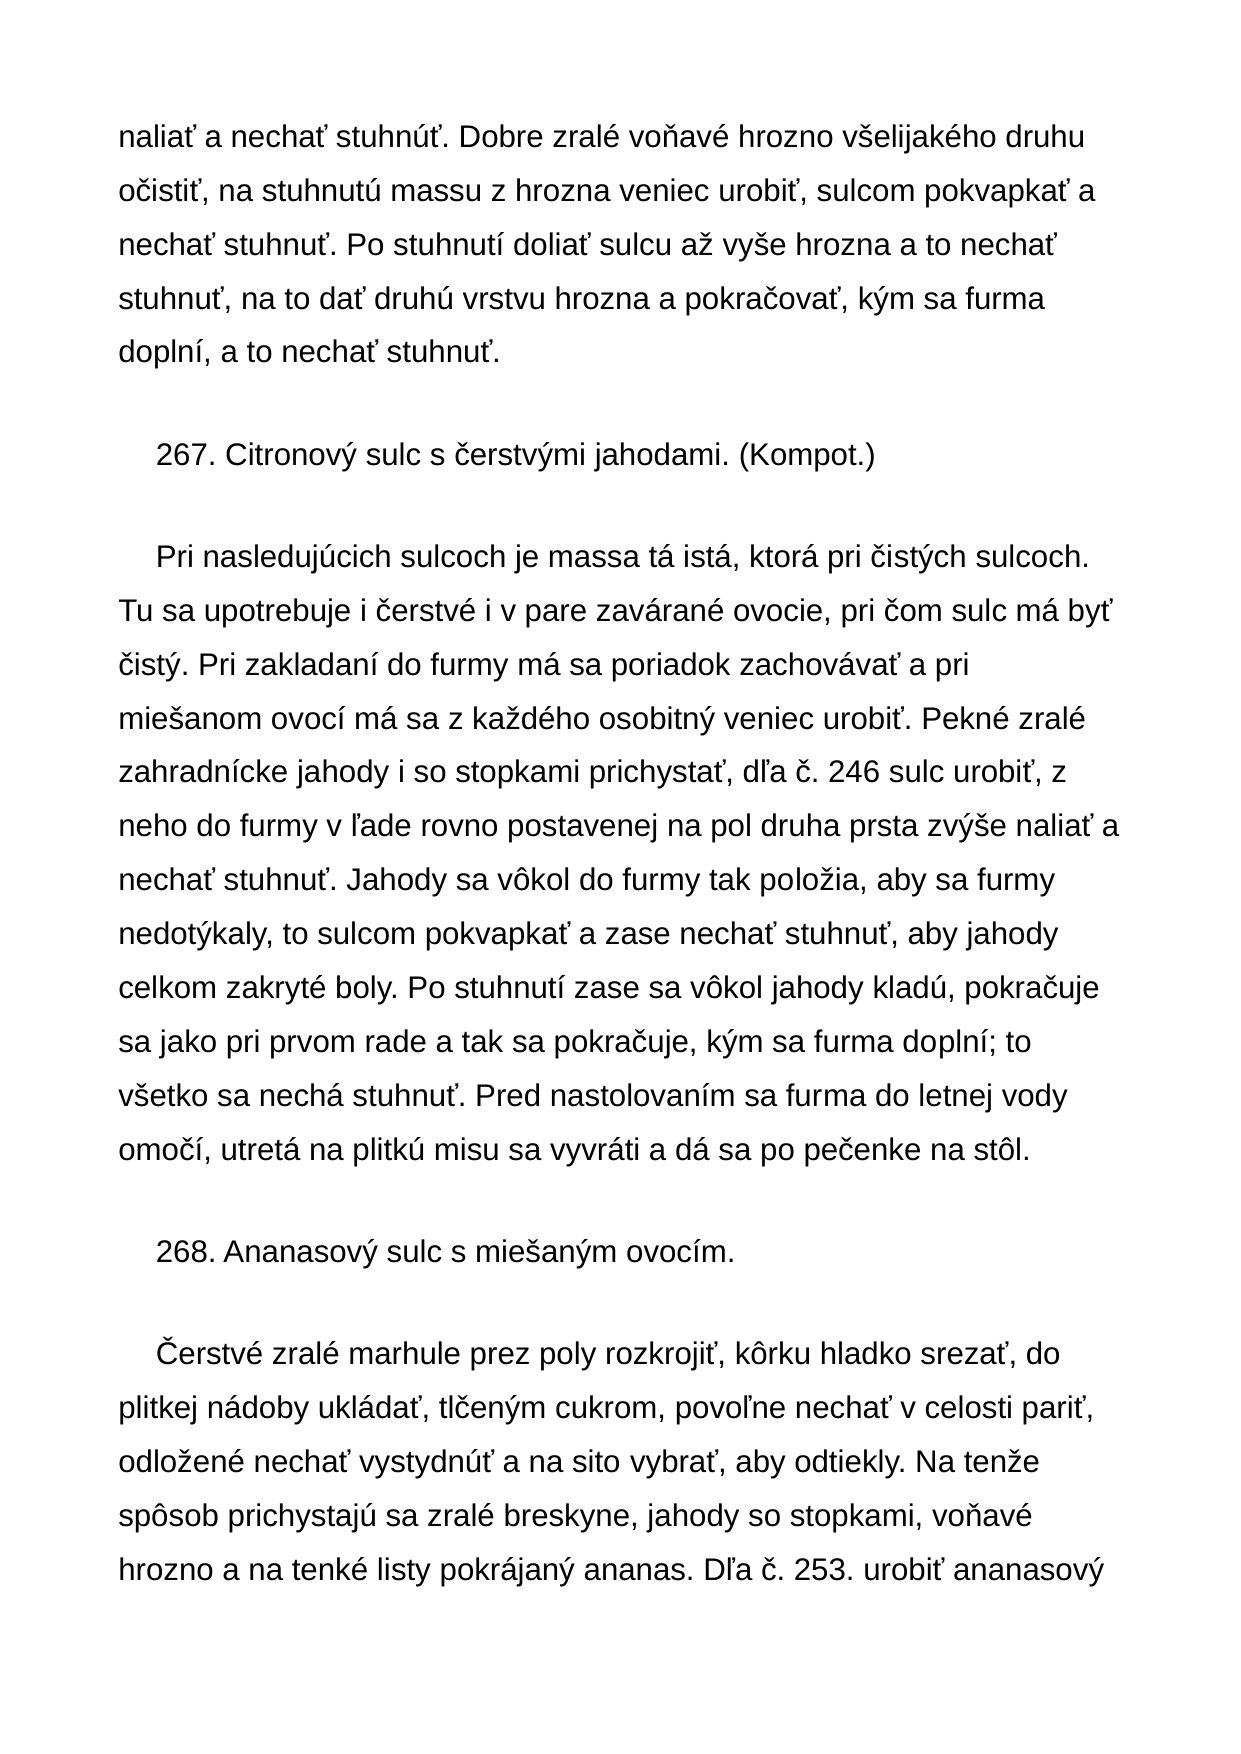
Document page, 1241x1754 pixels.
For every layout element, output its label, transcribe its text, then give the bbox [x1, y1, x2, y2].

text naliať a nechať stuhnúť. Dobre zralé voňavé hrozno všelijakého druhu oči­stiť, na stuhnutú massu z hrozna veniec urobiť, sulcom pokvapkať a nechať stuhnuť. Po stuhnutí doliať sulcu až vyše hrozna a to nechať stuhnuť, na to dať druhú vrstvu hrozna a pokračovať, kým sa furma doplní, a to nechať stuhnuť. [118, 118, 1122, 369]
text 267. Citronový sulc s čerstvými jahodami. (Kompot.) [118, 436, 1122, 472]
text Čerstvé zralé marhule prez poly rozkrojiť, kôrku hladko srezať, do plitkej nádoby ukládať, tlčeným cukrom, povoľne nechať v celosti pariť, odložené nechať vystydnúť a na sito vybrať, aby odtiekly. Na tenže spôsob prichystajú sa zralé breskyne, jahody so stopkami, voňavé hrozno a na tenké li­sty pokrájaný ananas. Dľa č. 253. urobiť ananasový [118, 1335, 1122, 1586]
text Pri nasledujúcich sulcoch je massa tá istá, ktorá pri či­stých sulcoch. Tu sa upotrebuje i čerstvé i v pare zavárané ovocie, pri čom sulc má byť čistý. Pri zakladaní do furmy má sa poriadok zachovávať a pri miešanom ovocí má sa z každého osobitný veniec urobiť. Pekné zralé zahradnícke ja­hody i so stopkami prichystať, dľa č. 246 sulc urobiť, z neho do furmy v ľade rovno postavenej na pol druha prsta zvýše naliať a nechať stuhnuť. Jahody sa vôkol do furmy tak po­ložia, aby sa furmy nedotýkaly, to sulcom pokvapkať a zase nechať stuhnuť, aby jahody celkom zakryté boly. Po stuhnutí zase sa vôkol jahody kladú, pokračuje sa jako pri prvom rade a tak sa pokračuje, kým sa furma do­plní; to všetko sa nechá stuhnuť. Pred nastolovaním sa fur­ma do letnej vody omočí, utretá na plitkú misu sa vyvráti a dá sa po pečenke na stôl. [118, 538, 1122, 1166]
text 268. Ananasový sulc s miešaným ovocím. [118, 1233, 1122, 1269]
